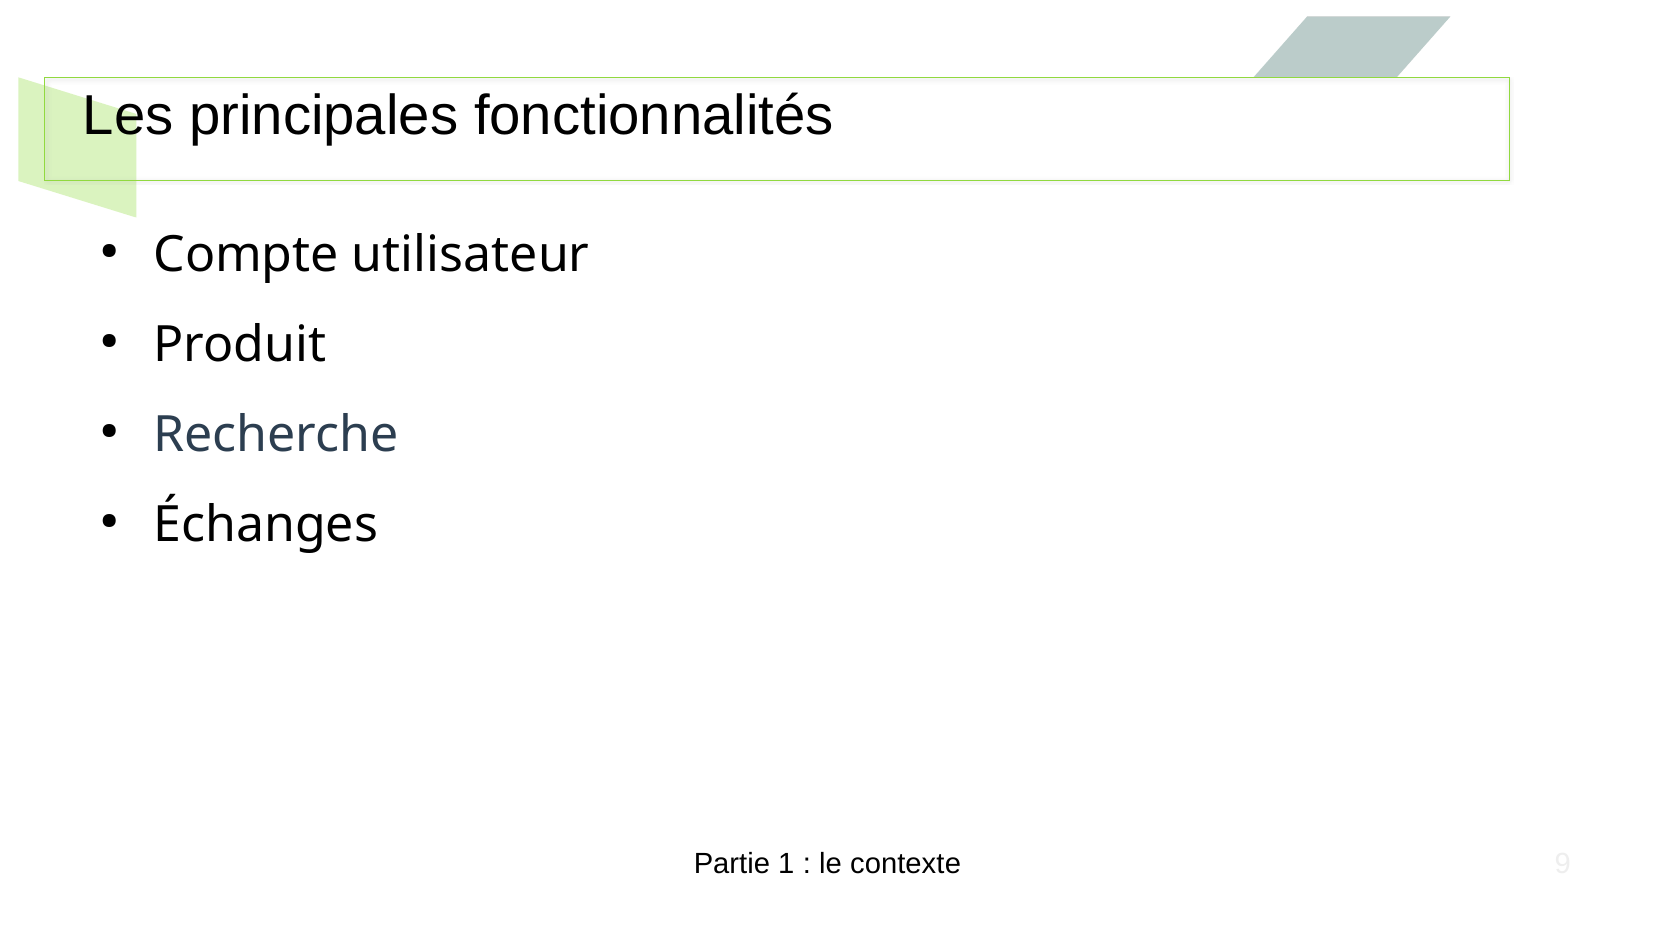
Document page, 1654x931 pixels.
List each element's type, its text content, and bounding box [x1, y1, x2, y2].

title Les principales fonctionnalités [82, 37, 1571, 193]
list Compte utilisateur Produit Recherche Échanges [82, 217, 1571, 758]
